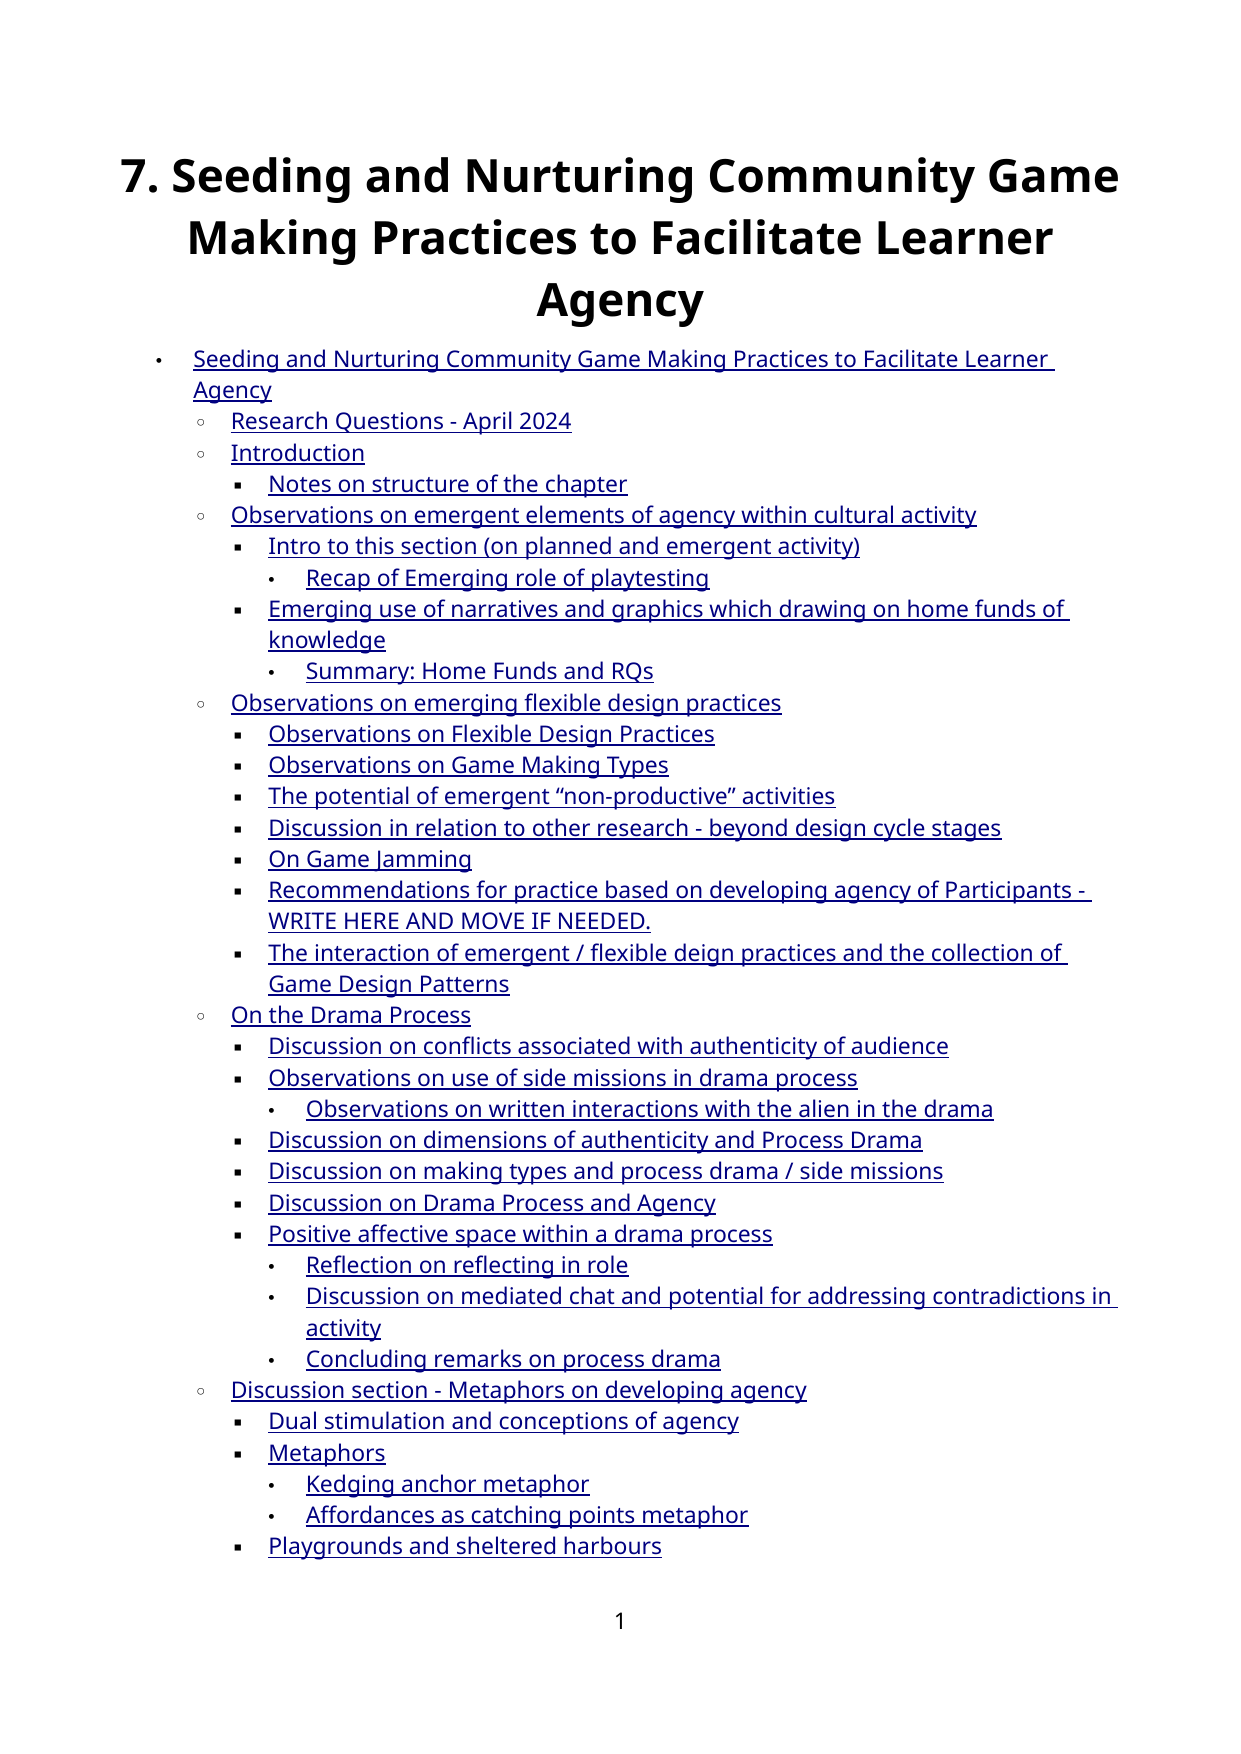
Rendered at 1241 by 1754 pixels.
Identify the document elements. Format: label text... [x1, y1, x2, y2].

list Observations on Flexible Design Practices [231, 718, 1122, 749]
list Discussion section - Metaphors on developing agency [193, 1374, 1122, 1405]
list Discussion on making types and process drama / side missions [231, 1155, 1122, 1187]
list Observations on use of side missions in drama process [231, 1062, 1122, 1093]
list Seeding and Nurturing Community Game Making Practices to Facilitate Learner Agency [156, 343, 1122, 405]
list Intro to this section (on planned and emergent activity) [231, 530, 1122, 562]
list Summary: Home Funds and RQs [268, 655, 1122, 687]
list Research Questions - April 2024 [193, 405, 1122, 437]
list Dual stimulation and conceptions of agency [231, 1405, 1122, 1437]
list Kedging anchor metaphor [268, 1468, 1122, 1499]
list Observations on emergent elements of agency within cultural activity [193, 499, 1122, 530]
list Discussion in relation to other research - beyond design cycle stages [231, 812, 1122, 843]
list Affordances as catching points metaphor [268, 1499, 1122, 1530]
list Discussion on Drama Process and Agency [231, 1187, 1122, 1218]
list Observations on Game Making Types [231, 749, 1122, 780]
list Positive affective space within a drama process [231, 1218, 1122, 1249]
list Recap of Emerging role of playtesting [268, 562, 1122, 593]
list On the Drama Process [193, 999, 1122, 1030]
list The interaction of emergent / flexible deign practices and the collection of Game Design Patterns [231, 937, 1122, 999]
list Emerging use of narratives and graphics which drawing on home funds of knowledge [231, 593, 1122, 655]
list Observations on emerging flexible design practices [193, 687, 1122, 718]
list Recommendations for practice based on developing agency of Participants - WRITE HERE AND MOVE IF NEEDED. [231, 874, 1122, 937]
list Playgrounds and sheltered harbours [231, 1530, 1122, 1562]
list Observations on written interactions with the alien in the drama [268, 1093, 1122, 1124]
list Notes on structure of the chapter [231, 468, 1122, 499]
list Metaphors [231, 1437, 1122, 1468]
list Discussion on conflicts associated with authenticity of audience [231, 1030, 1122, 1062]
list Introduction [193, 437, 1122, 468]
list Reflection on reflecting in role [268, 1249, 1122, 1280]
list Discussion on dimensions of authenticity and Process Drama [231, 1124, 1122, 1155]
list On Game Jamming [231, 843, 1122, 874]
list Discussion on mediated chat and potential for addressing contradictions in activity [268, 1280, 1122, 1343]
list Concluding remarks on process drama [268, 1343, 1122, 1374]
list The potential of emergent “non-productive” activities [231, 780, 1122, 812]
title 7. Seeding and Nurturing Community Game Making Practices to Facilitate Learner Agency [118, 143, 1122, 330]
